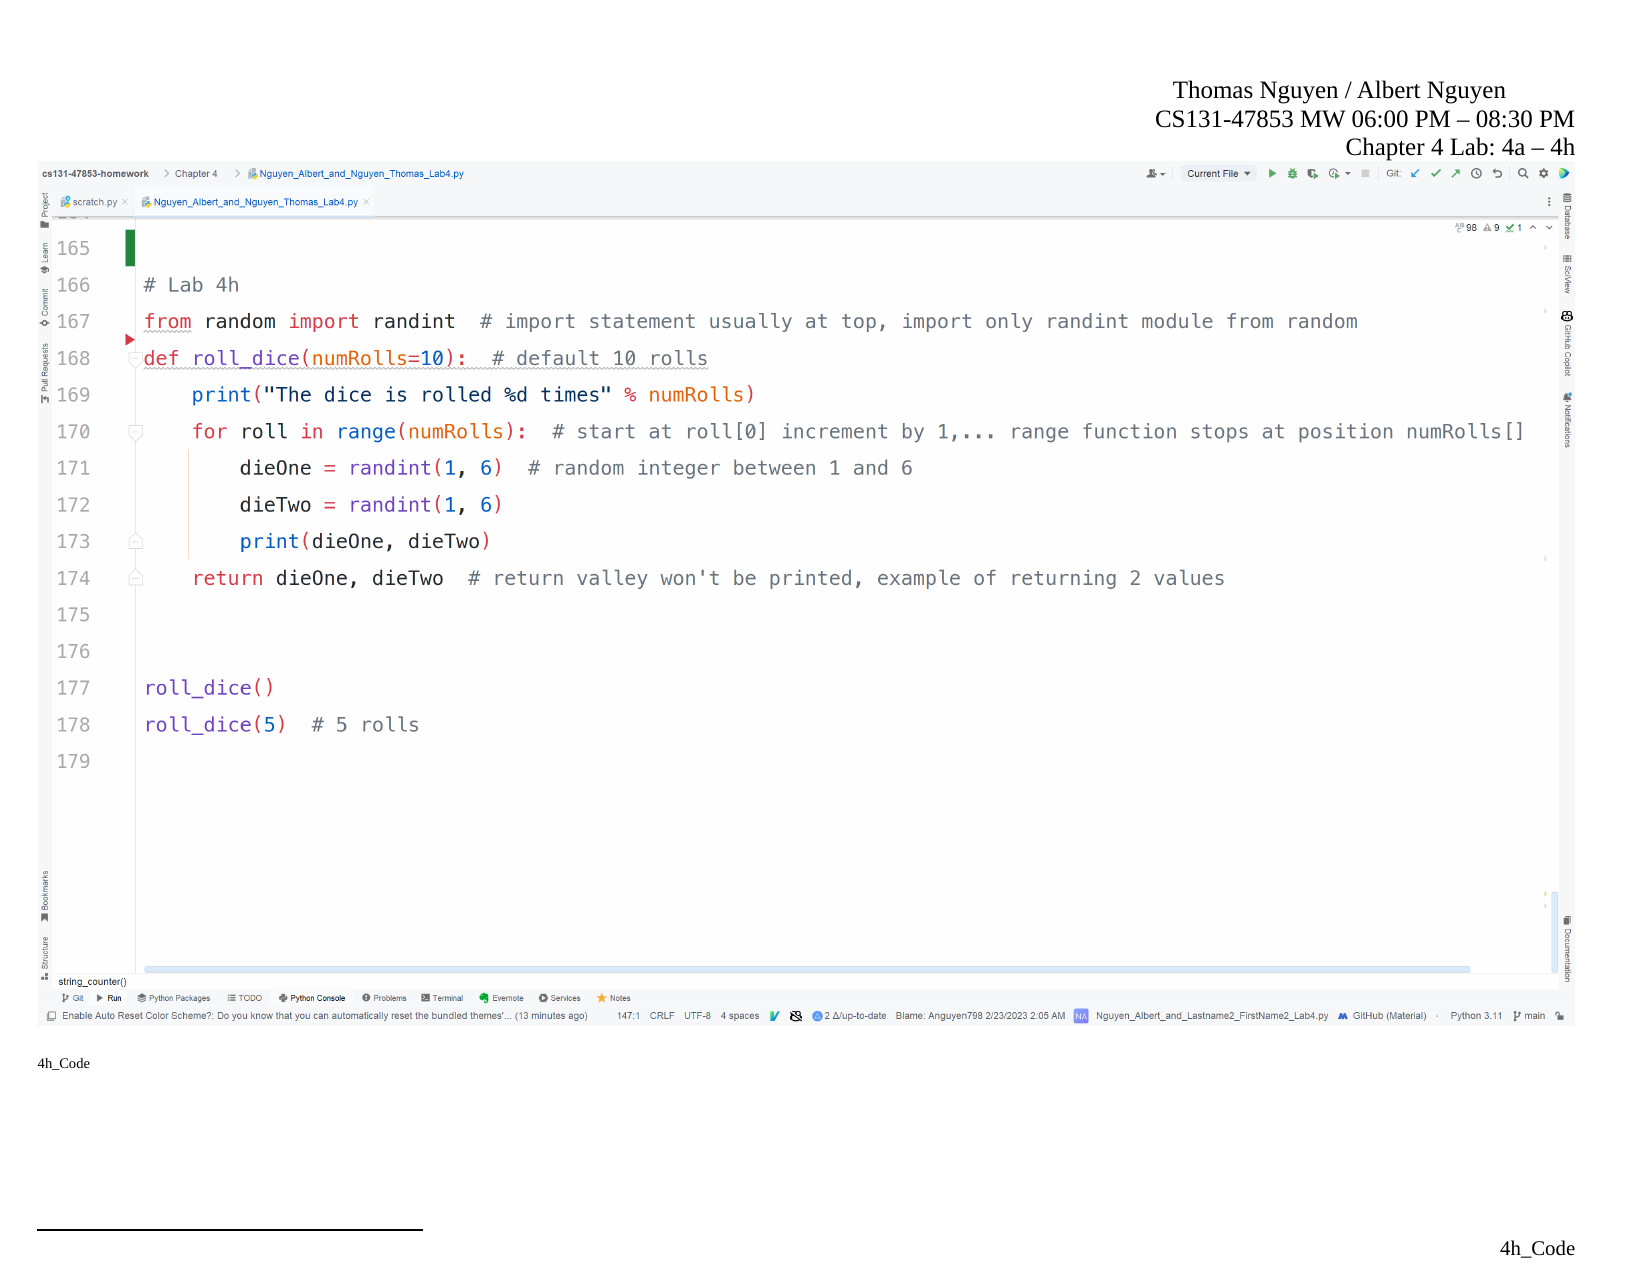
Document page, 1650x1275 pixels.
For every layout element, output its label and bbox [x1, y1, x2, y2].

picture [37, 161, 1575, 1026]
